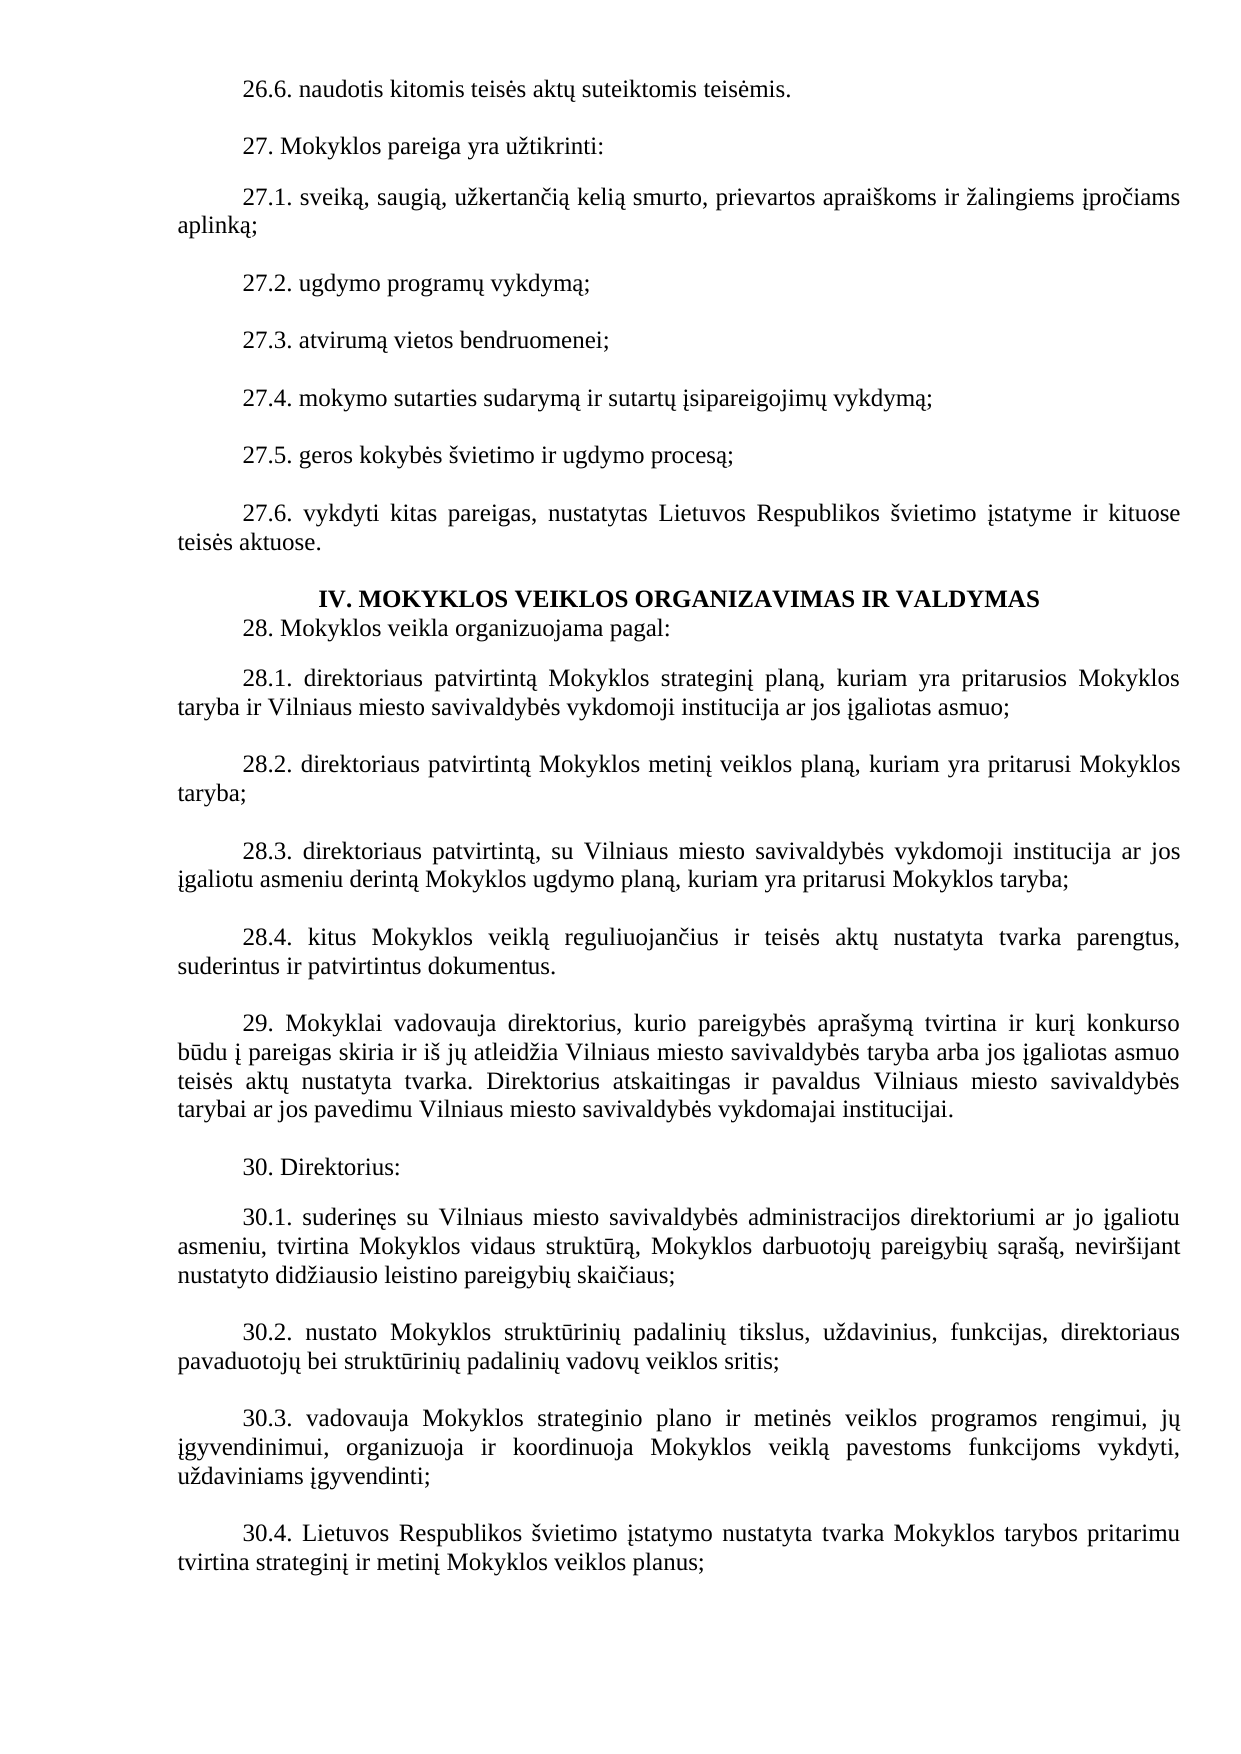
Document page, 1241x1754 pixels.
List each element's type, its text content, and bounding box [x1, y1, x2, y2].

text 27.3. atvirumą vietos bendruomenei; [177, 325, 1181, 354]
text 27.2. ugdymo programų vykdymą; [177, 268, 1181, 297]
text 30.1. suderinęs su Vilniaus miesto savivaldybės administracijos direktoriumi ar jo įgaliotu asmeniu, tvirtina Mokyklos vidaus struktūrą, Mokyklos darbuotojų pareigybių sąrašą, neviršijant nustatyto didžiausio leistino pareigybių skaičiaus; [177, 1202, 1181, 1288]
text 28. Mokyklos veikla organizuojama pagal: [177, 613, 1181, 642]
text 27.4. mokymo sutarties sudarymą ir sutartų įsipareigojimų vykdymą; [177, 383, 1181, 412]
text 27.1. sveiką, saugią, užkertančią kelią smurto, prievartos apraiškoms ir žalingiems įpročiams aplinką; [177, 182, 1181, 239]
text 27.5. geros kokybės švietimo ir ugdymo procesą; [177, 440, 1181, 469]
text 26.6. naudotis kitomis teisės aktų suteiktomis teisėmis. [242, 74, 1181, 103]
text IV. MOKYKLOS VEIKLOS ORGANIZAVIMAS IR VALDYMAS [177, 584, 1181, 613]
text 27.6. vykdyti kitas pareigas, nustatytas Lietuvos Respublikos švietimo įstatyme ir kituose teisės aktuose. [177, 498, 1181, 555]
text 30.4. Lietuvos Respublikos švietimo įstatymo nustatyta tvarka Mokyklos tarybos pritarimu tvirtina strateginį ir metinį Mokyklos veiklos planus; [177, 1518, 1181, 1576]
text 27. Mokyklos pareiga yra užtikrinti: [242, 131, 1181, 160]
text 28.1. direktoriaus patvirtintą Mokyklos strateginį planą, kuriam yra pritarusios Mokyklos taryba ir Vilniaus miesto savivaldybės vykdomoji institucija ar jos įgaliotas asmuo; [177, 663, 1181, 721]
text 28.4. kitus Mokyklos veiklą reguliuojančius ir teisės aktų nustatyta tvarka parengtus, suderintus ir patvirtintus dokumentus. [177, 922, 1181, 979]
text 30.3. vadovauja Mokyklos strateginio plano ir metinės veiklos programos rengimui, jų įgyvendinimui, organizuoja ir koordinuoja Mokyklos veiklą pavestoms funkcijoms vykdyti, uždaviniams įgyvendinti; [177, 1403, 1181, 1490]
text 30.2. nustato Mokyklos struktūrinių padalinių tikslus, uždavinius, funkcijas, direktoriaus pavaduotojų bei struktūrinių padalinių vadovų veiklos sritis; [177, 1317, 1181, 1375]
text 29. Mokyklai vadovauja direktorius, kurio pareigybės aprašymą tvirtina ir kurį konkurso būdu į pareigas skiria ir iš jų atleidžia Vilniaus miesto savivaldybės taryba arba jos įgaliotas asmuo teisės aktų nustatyta tvarka. Direktorius atskaitingas ir pavaldus Vilniaus miesto savivaldybės tarybai ar jos pavedimu Vilniaus miesto savivaldybės vykdomajai institucijai. [177, 1008, 1181, 1123]
text 28.2. direktoriaus patvirtintą Mokyklos metinį veiklos planą, kuriam yra pritarusi Mokyklos taryba; [177, 749, 1181, 807]
text 28.3. direktoriaus patvirtintą, su Vilniaus miesto savivaldybės vykdomoji institucija ar jos įgaliotu asmeniu derintą Mokyklos ugdymo planą, kuriam yra pritarusi Mokyklos taryba; [177, 836, 1181, 893]
text 30. Direktorius: [177, 1152, 1181, 1181]
